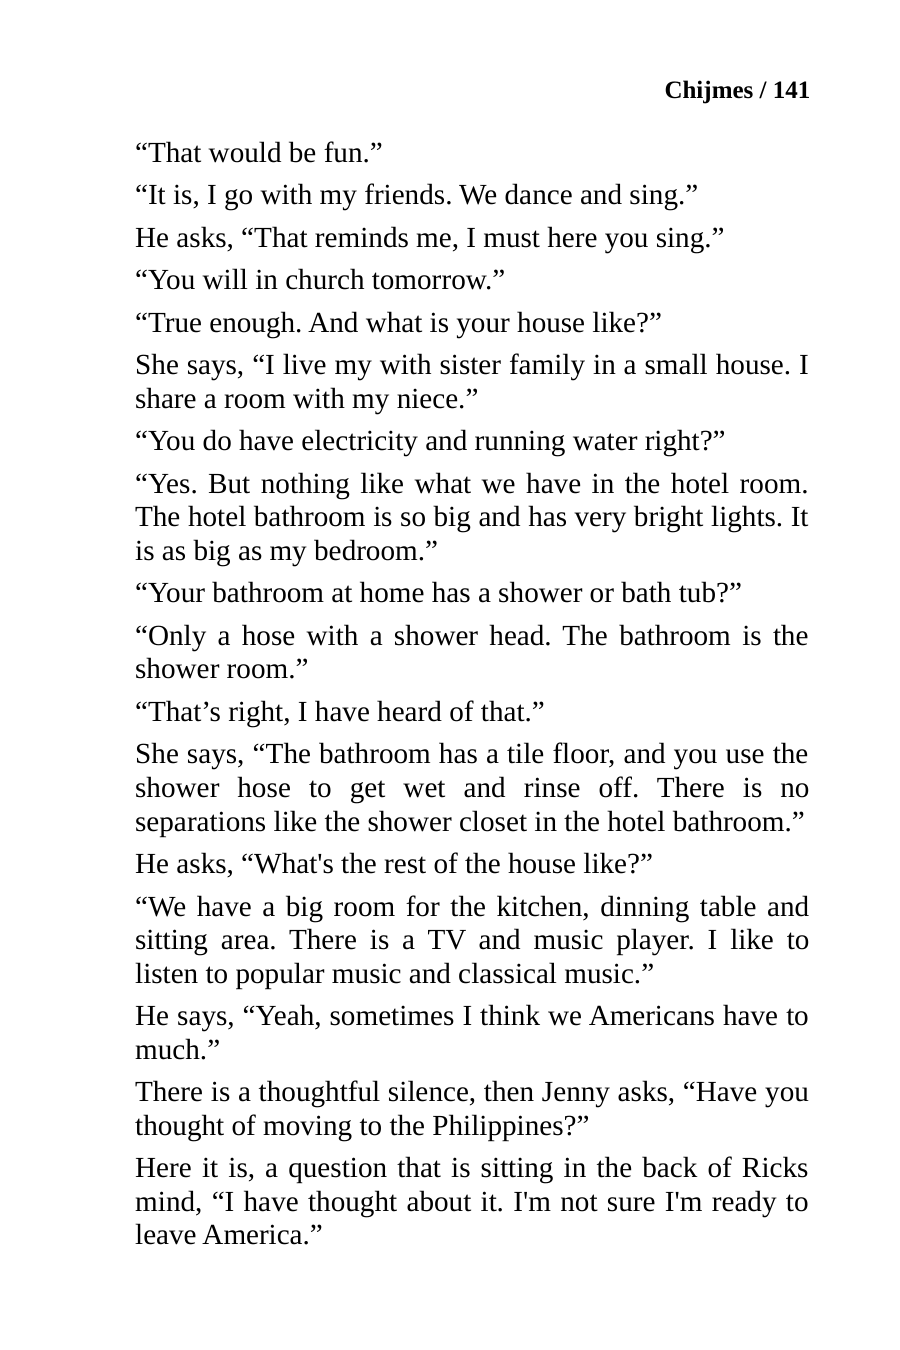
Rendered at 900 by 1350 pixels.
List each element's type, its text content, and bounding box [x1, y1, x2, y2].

text He asks, “That reminds me, I must here you sing.” [135, 220, 810, 253]
text “That’s right, I have heard of that.” [135, 694, 810, 728]
text “True enough. And what is your house like?” [135, 305, 810, 338]
text She says, “I live my with sister family in a small house. I share a room with my niece.” [135, 347, 810, 414]
text “You will in church tomorrow.” [135, 262, 810, 296]
text “It is, I go with my friends. We dance and sing.” [135, 177, 810, 211]
text “We have a big room for the kitchen, dinning table and sitting area. There is a TV and music player. I like to listen to popular music and classical music.” [135, 889, 810, 989]
text There is a thoughtful silence, then Jenny asks, “Have you thought of moving to the Philippines?” [135, 1074, 810, 1141]
text He asks, “What's the rest of the house like?” [135, 846, 810, 880]
text “Yes. But nothing like what we have in the hotel room. The hotel bathroom is so big and has very bright lights. It is as big as my bedroom.” [135, 466, 810, 567]
text He says, “Yeah, sometimes I think we Americans have to much.” [135, 998, 810, 1065]
text “You do have electricity and running water right?” [135, 423, 810, 457]
text Here it is, a question that is sitting in the back of Ricks mind, “I have thought about it. I'm not sure I'm ready to leave America.” [135, 1150, 810, 1251]
text “Your bathroom at home has a shower or bath tub?” [135, 576, 810, 609]
text She says, “The bathroom has a tile floor, and you use the shower hose to get wet and rinse off. There is no separations like the shower closet in the hotel bathroom.” [135, 737, 810, 837]
text “Only a hose with a shower head. The bathroom is the shower room.” [135, 618, 810, 685]
text “That would be fun.” [135, 135, 810, 168]
